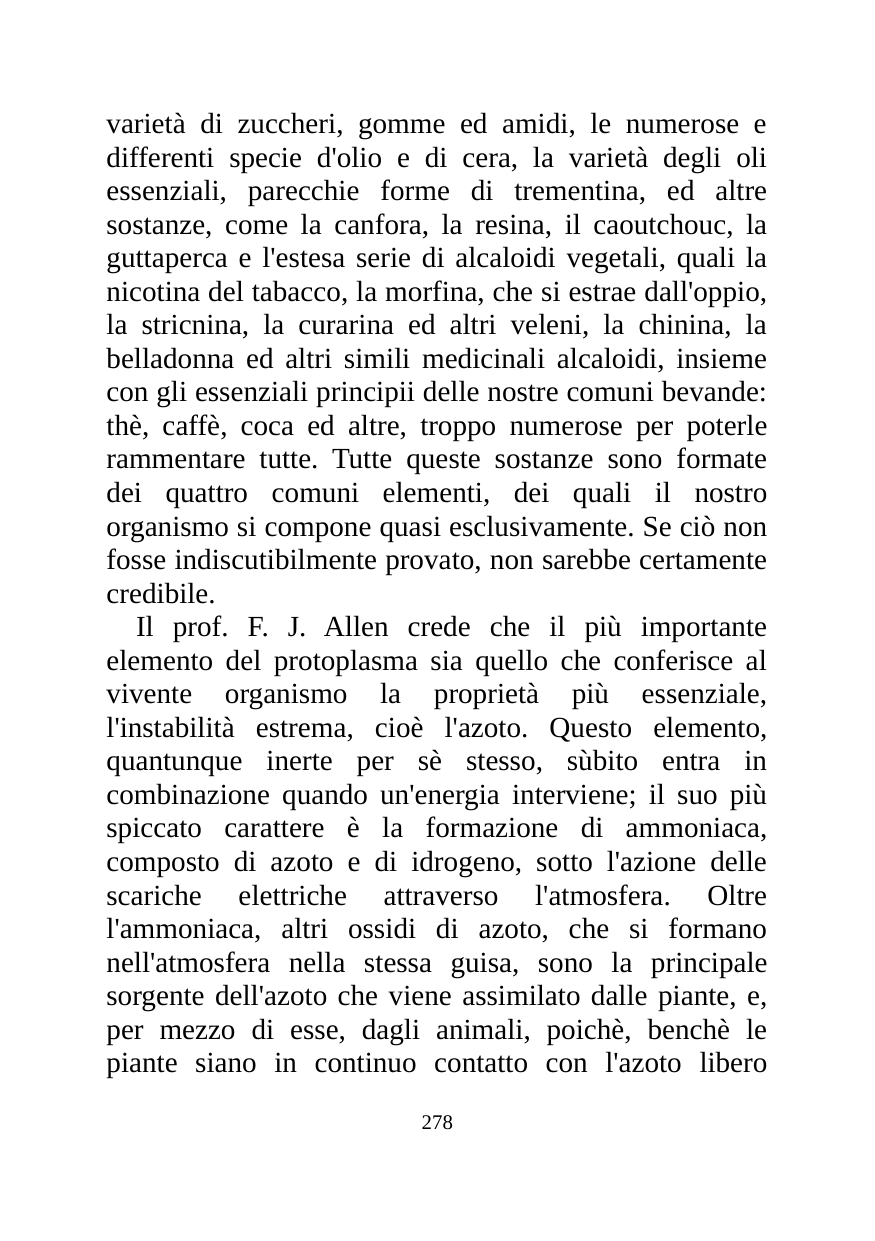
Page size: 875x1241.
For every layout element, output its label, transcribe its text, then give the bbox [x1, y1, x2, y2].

text varietà di zuccheri, gomme ed amidi, le numerose e differenti specie d'olio e di cera, la varietà degli oli essenziali, parecchie forme di trementina, ed altre sostanze, come la canfora, la resina, il caoutchouc, la guttaperca e l'estesa serie di alcaloidi vegetali, quali la nicotina del tabacco, la morfina, che si estrae dall'oppio, la stricnina, la curarina ed altri veleni, la chinina, la belladonna ed altri simili medicinali alcaloidi, insieme con gli essenziali principii delle nostre comuni bevande: thè, caffè, coca ed altre, troppo numerose per poterle rammentare tutte. Tutte queste sostanze sono formate dei quattro comuni elementi, dei quali il nostro organismo si compone quasi esclusivamente. Se ciò non fosse indiscutibilmente provato, non sarebbe certamente credibile. [106, 106, 768, 609]
text Il prof. F. J. Allen crede che il più importante elemento del protoplasma sia quello che conferisce al vivente organismo la proprietà più essenziale, l'instabilità estrema, cioè l'azoto. Questo elemento, quantunque inerte per sè stesso, sùbito entra in combinazione quando un'energia interviene; il suo più spiccato carattere è la formazione di ammoniaca, composto di azoto e di idrogeno, sotto l'azione delle scariche elettriche attraverso l'atmosfera. Oltre l'ammoniaca, altri ossidi di azoto, che si formano nell'atmosfera nella stessa guisa, sono la principale sorgente dell'azoto che viene assimilato dalle piante, e, per mezzo di esse, dagli animali, poichè, benchè le piante siano in continuo contatto con l'azoto libero [106, 609, 768, 1079]
